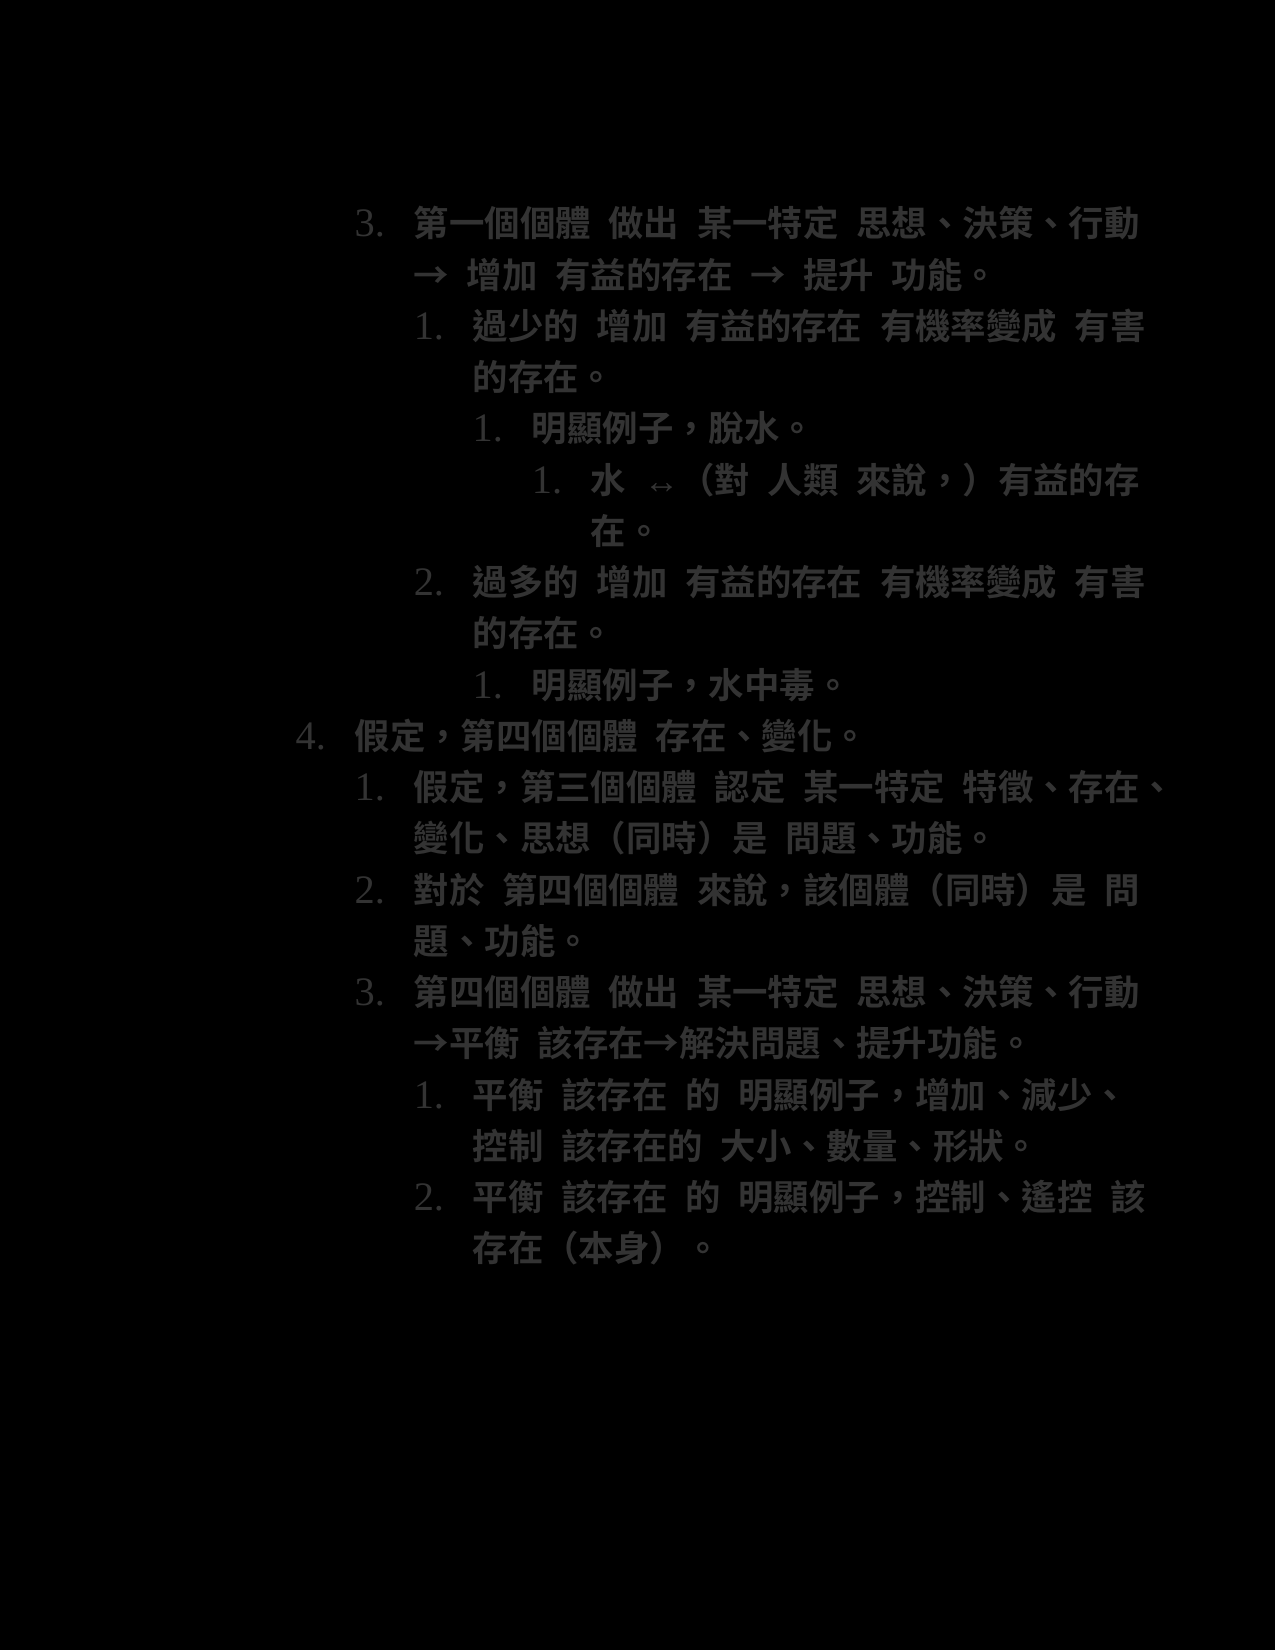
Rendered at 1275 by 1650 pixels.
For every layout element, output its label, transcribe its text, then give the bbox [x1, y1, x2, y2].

list 過少的 增加 有益的存在 有機率變成 有害的存在。 [413, 298, 1157, 401]
list 第四個個體 做出 某一特定 思想、決策、行動→平衡 該存在→解決問題、提升功能。 [354, 964, 1157, 1067]
list 假定，第三個個體 認定 某一特定 特徵、存在、變化、思想（同時）是 問題、功能。 [354, 759, 1157, 862]
list 過多的 增加 有益的存在 有機率變成 有害的存在。 [413, 554, 1157, 657]
list 平衡 該存在 的 明顯例子，控制、遙控 該存在（本身）。 [413, 1169, 1157, 1272]
list 平衡 該存在 的 明顯例子，增加、減少、控制 該存在的 大小、數量、形狀。 [413, 1067, 1157, 1169]
list 第一個個體 做出 某一特定 思想、決策、行動 → 增加 有益的存在 → 提升 功能。 [354, 196, 1157, 298]
list 明顯例子，脫水。 [472, 401, 1157, 452]
list 對於 第四個個體 來說，該個體（同時）是 問題、功能。 [354, 862, 1157, 964]
list 假定，第四個個體 存在、變化。 [295, 708, 1157, 759]
list 水 ↔（對 人類 來說，）有益的存在。 [532, 452, 1157, 554]
list 明顯例子，水中毒。 [472, 657, 1157, 708]
